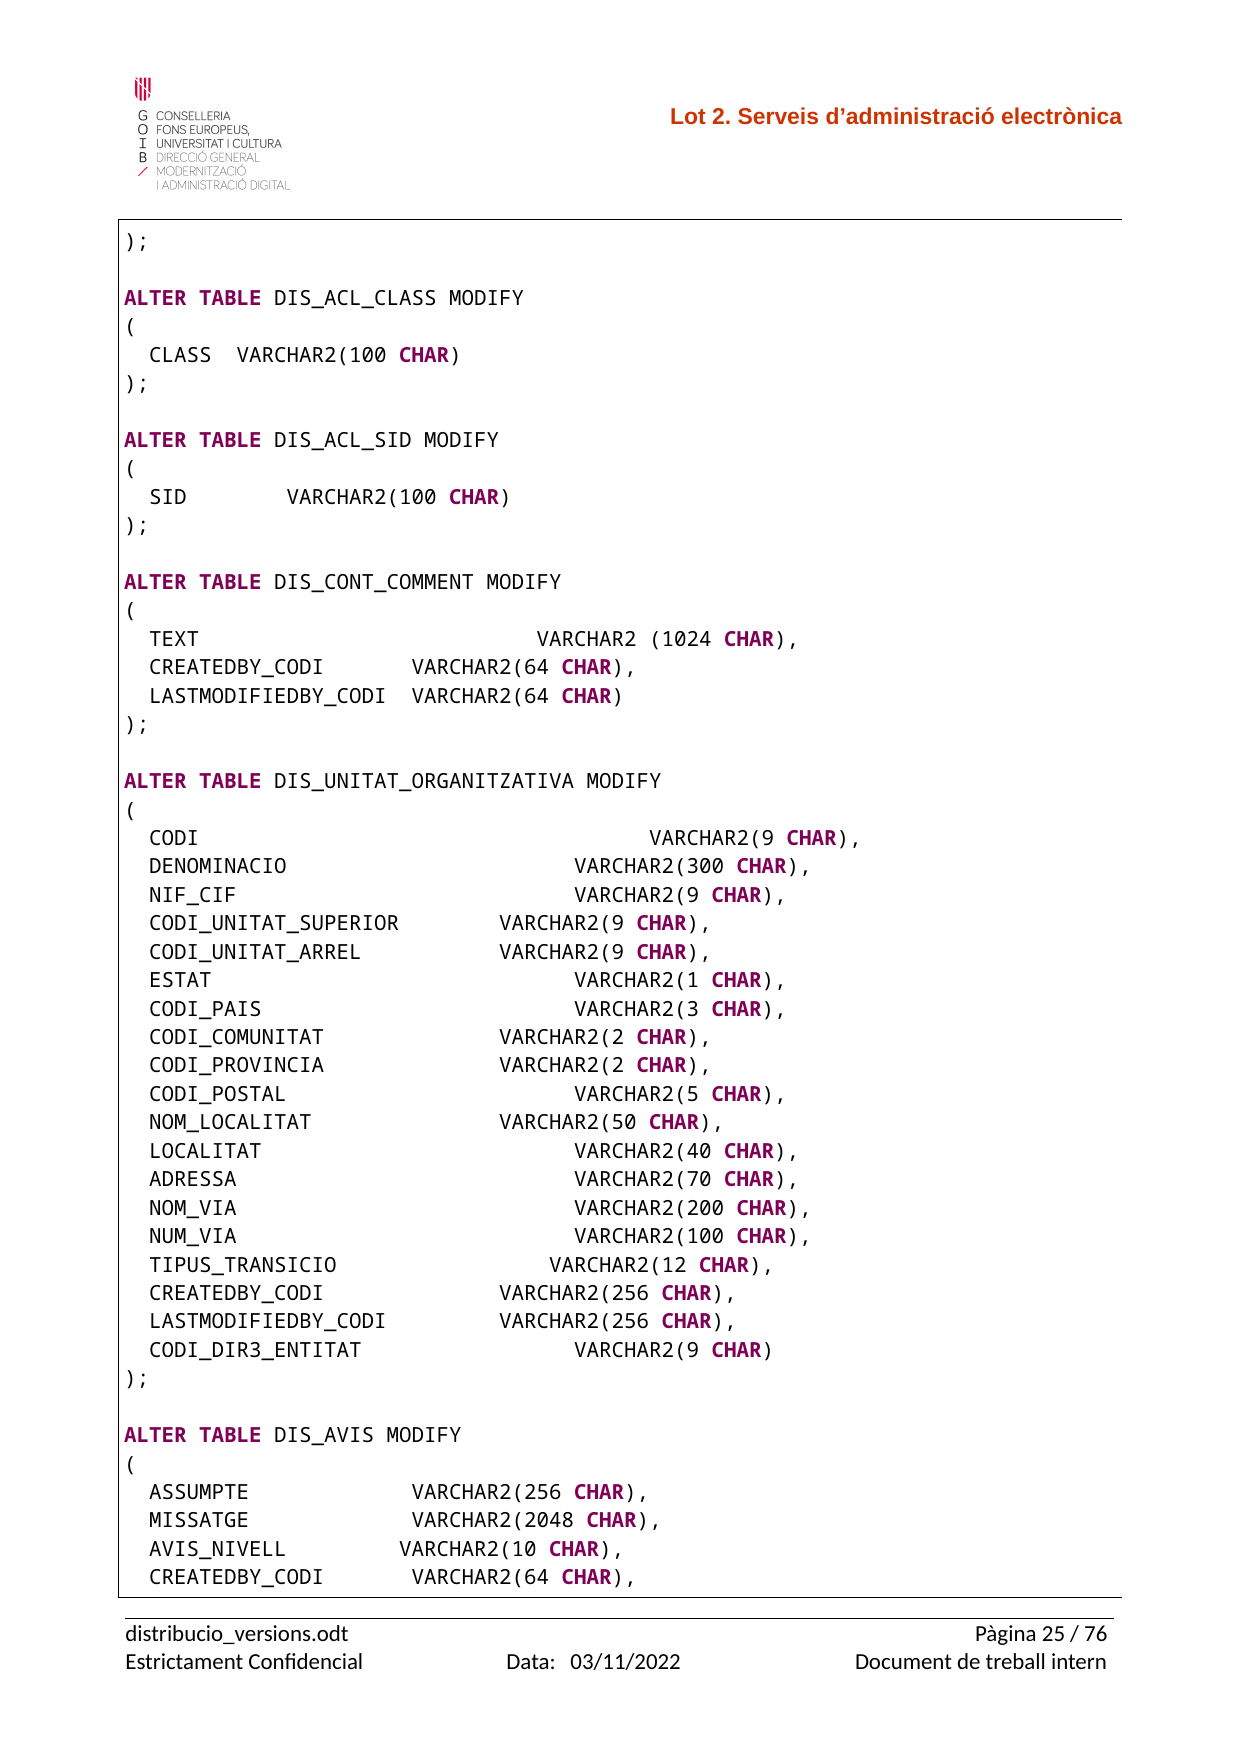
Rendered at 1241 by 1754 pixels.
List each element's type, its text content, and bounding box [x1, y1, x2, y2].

picture [126, 70, 299, 197]
table_header ); ALTER TABLE DIS_ACL_CLASS MODIFY ( CLASS VARCHAR2(100 CHAR) ); ALTER TABLE DIS_ACL_SID MODIFY ( SID VARCHAR2(100 CHAR) ); ALTER TABLE DIS_CONT_COMMENT MODIFY ( TEXT VARCHAR2 (1024 CHAR), CREATEDBY_CODI VARCHAR2(64 CHAR), LASTMODIFIEDBY_CODI VARCHAR2(64 CHAR) ); ALTER TABLE DIS_UNITAT_ORGANITZATIVA MODIFY ( CODI VARCHAR2(9 CHAR), DENOMINACIO VARCHAR2(300 CHAR), NIF_CIF VARCHAR2(9 CHAR), CODI_UNITAT_SUPERIOR VARCHAR2(9 CHAR), CODI_UNITAT_ARREL VARCHAR2(9 CHAR), ESTAT VARCHAR2(1 CHAR), CODI_PAIS VARCHAR2(3 CHAR), CODI_COMUNITAT VARCHAR2(2 CHAR), CODI_PROVINCIA VARCHAR2(2 CHAR), CODI_POSTAL VARCHAR2(5 CHAR), NOM_LOCALITAT VARCHAR2(50 CHAR), LOCALITAT VARCHAR2(40 CHAR), ADRESSA VARCHAR2(70 CHAR), NOM_VIA VARCHAR2(200 CHAR), NUM_VIA VARCHAR2(100 CHAR), TIPUS_TRANSICIO VARCHAR2(12 CHAR), CREATEDBY_CODI VARCHAR2(256 CHAR), LASTMODIFIEDBY_CODI VARCHAR2(256 CHAR), CODI_DIR3_ENTITAT VARCHAR2(9 CHAR) ); ALTER TABLE DIS_AVIS MODIFY ( ASSUMPTE VARCHAR2(256 CHAR), MISSATGE VARCHAR2(2048 CHAR), AVIS_NIVELL VARCHAR2(10 CHAR), CREATEDBY_CODI VARCHAR2(64 CHAR), [119, 220, 1122, 1597]
